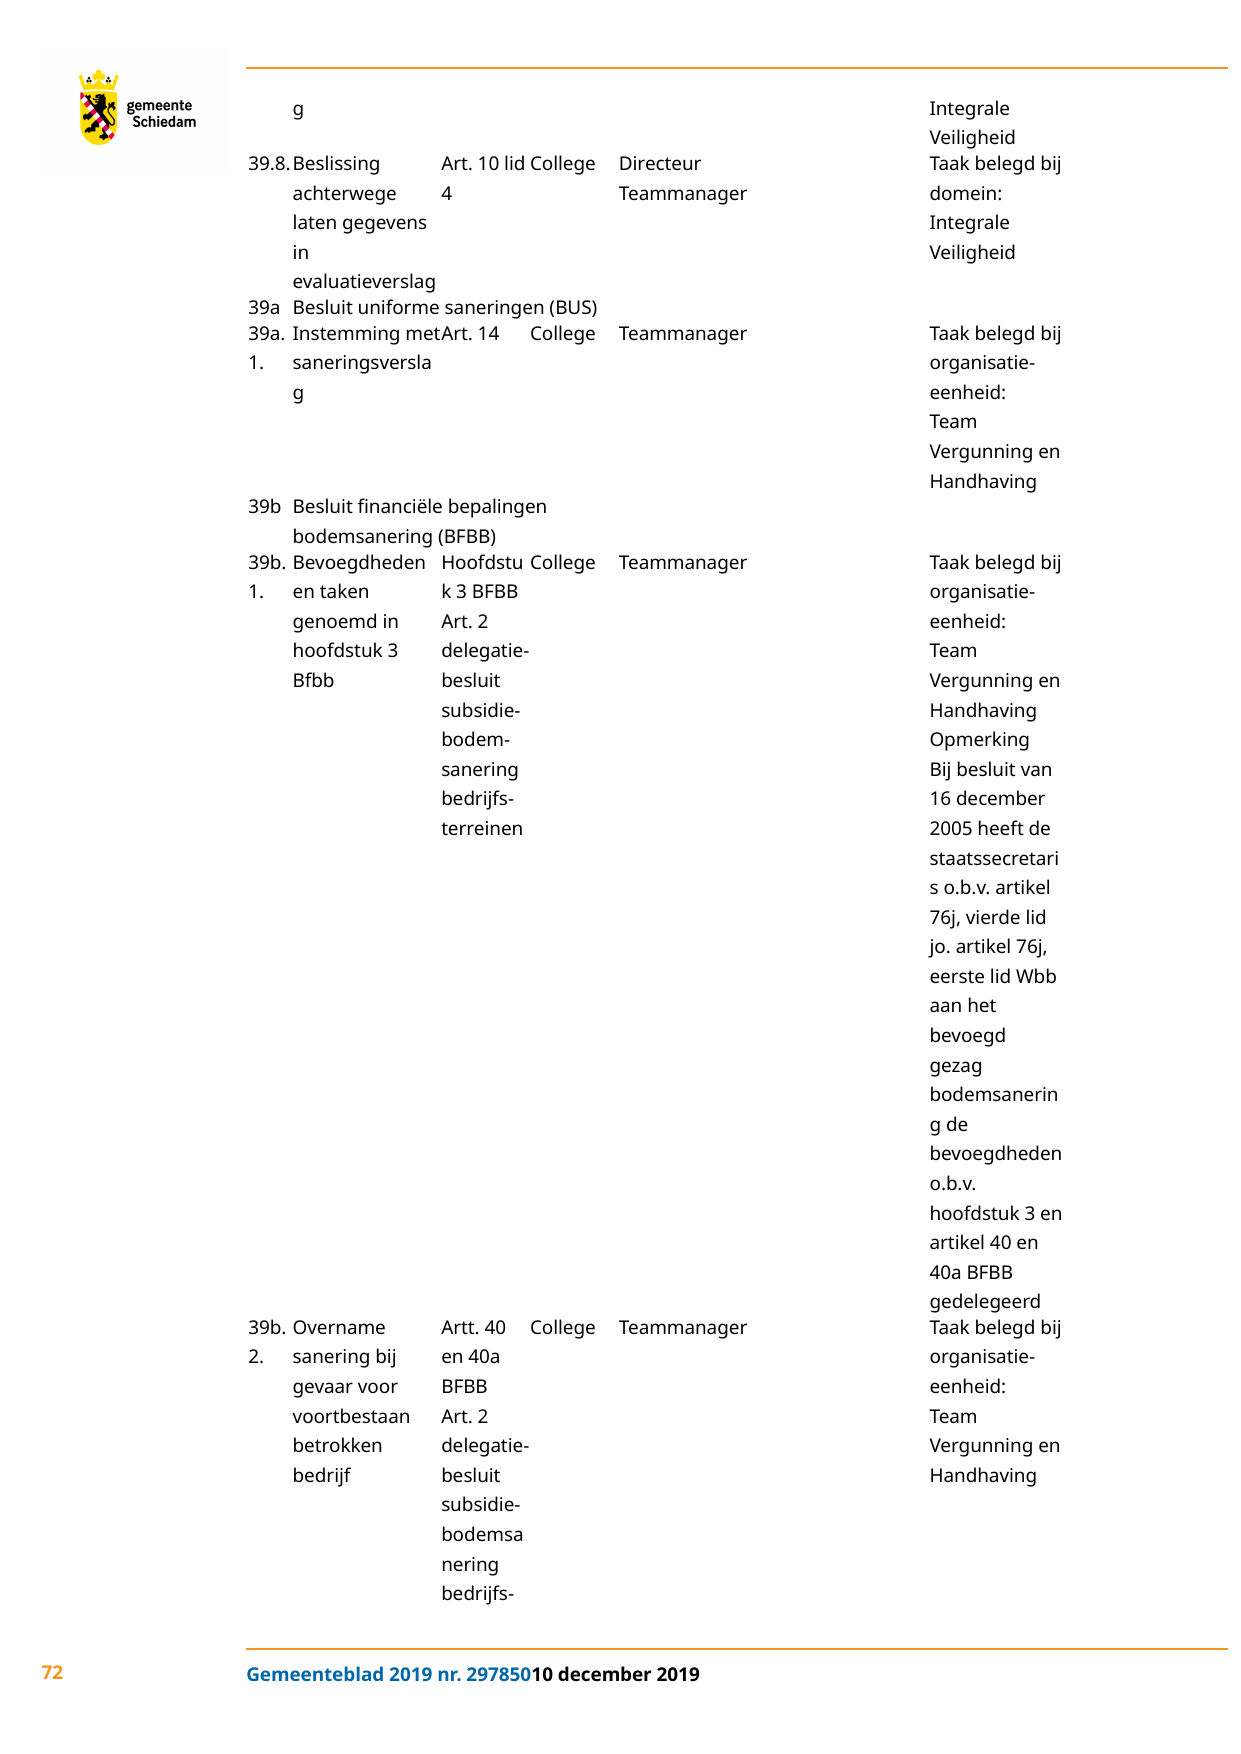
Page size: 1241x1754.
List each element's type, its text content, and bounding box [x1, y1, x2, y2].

table_cell [708, 494, 841, 549]
table_cell 39a.1. [248, 320, 292, 493]
table_cell Integrale Veiligheid [929, 95, 1063, 150]
table_cell [708, 294, 841, 320]
table_cell 39a [248, 294, 292, 320]
table_cell [248, 95, 292, 150]
table_cell [796, 320, 929, 493]
table_cell Taak belegd bij organisatie-eenheid: Team Vergunning en Handhaving Opmerking Bij besluit van 16 december 2005 heeft de staatssecretaris o.b.v. artikel 76j, vierde lid jo. artikel 76j, eerste lid Wbb aan het bevoegd gezag bodemsanering de bevoegdheden o.b.v. hoofdstuk 3 en artikel 40 en 40a BFBB gedelegeerd [929, 549, 1063, 1314]
table_cell Taak belegd bij domein: Integrale Veiligheid [929, 150, 1063, 294]
table_cell [796, 549, 929, 1314]
table_cell College [530, 549, 619, 1314]
table_cell [619, 95, 796, 150]
table_cell Teammanager [619, 1314, 796, 1606]
table_cell [663, 494, 707, 549]
table_cell 39b.1. [248, 549, 292, 1314]
table_cell Beslissing achterwege laten gegevens in evaluatieverslag [293, 150, 441, 294]
table_cell Directeur Teammanager [619, 150, 796, 294]
table_cell 39.8. [248, 150, 292, 294]
table_cell [796, 95, 929, 150]
table_cell g [293, 95, 441, 150]
picture [41, 47, 231, 172]
table_cell [841, 294, 974, 320]
table_cell College [530, 150, 619, 294]
table_cell 39b [248, 494, 292, 549]
table_cell Art. 14 [441, 320, 530, 493]
table_cell Teammanager [619, 549, 796, 1314]
table_cell [530, 95, 619, 150]
table_cell [974, 294, 1107, 320]
table_cell Taak belegd bij organisatie-eenheid: Team Vergunning en Handhaving [929, 1314, 1063, 1606]
table_cell [663, 294, 707, 320]
table_cell 39b.2. [248, 1314, 292, 1606]
table_cell Bevoegdheden en taken genoemd in hoofdstuk 3 Bfbb [293, 549, 441, 1314]
table_cell [796, 150, 929, 294]
table_cell [796, 1314, 929, 1606]
table_cell Besluit uniforme saneringen (BUS) [293, 294, 663, 320]
table_cell [974, 494, 1107, 549]
table_cell Art. 10 lid 4 [441, 150, 530, 294]
table_cell Taak belegd bij organisatie-eenheid: Team Vergunning en Handhaving [929, 320, 1063, 493]
table_cell Instemming met saneringsverslag [293, 320, 441, 493]
table_cell Artt. 40 en 40a BFBB Art. 2 delegatie-besluit subsidie-bodemsanering bedrijfs- [441, 1314, 530, 1606]
table_cell [441, 95, 530, 150]
table_cell College [530, 320, 619, 493]
table_cell [841, 494, 974, 549]
table_cell Hoofdstuk 3 BFBB Art. 2 delegatie-besluit subsidie-bodem-sanering bedrijfs-terreinen [441, 549, 530, 1314]
table_cell Besluit financiële bepalingen bodemsanering (BFBB) [293, 494, 663, 549]
table_cell College [530, 1314, 619, 1606]
table_cell Teammanager [619, 320, 796, 493]
table_cell Overname sanering bij gevaar voor voortbestaan betrokken bedrijf [293, 1314, 441, 1606]
